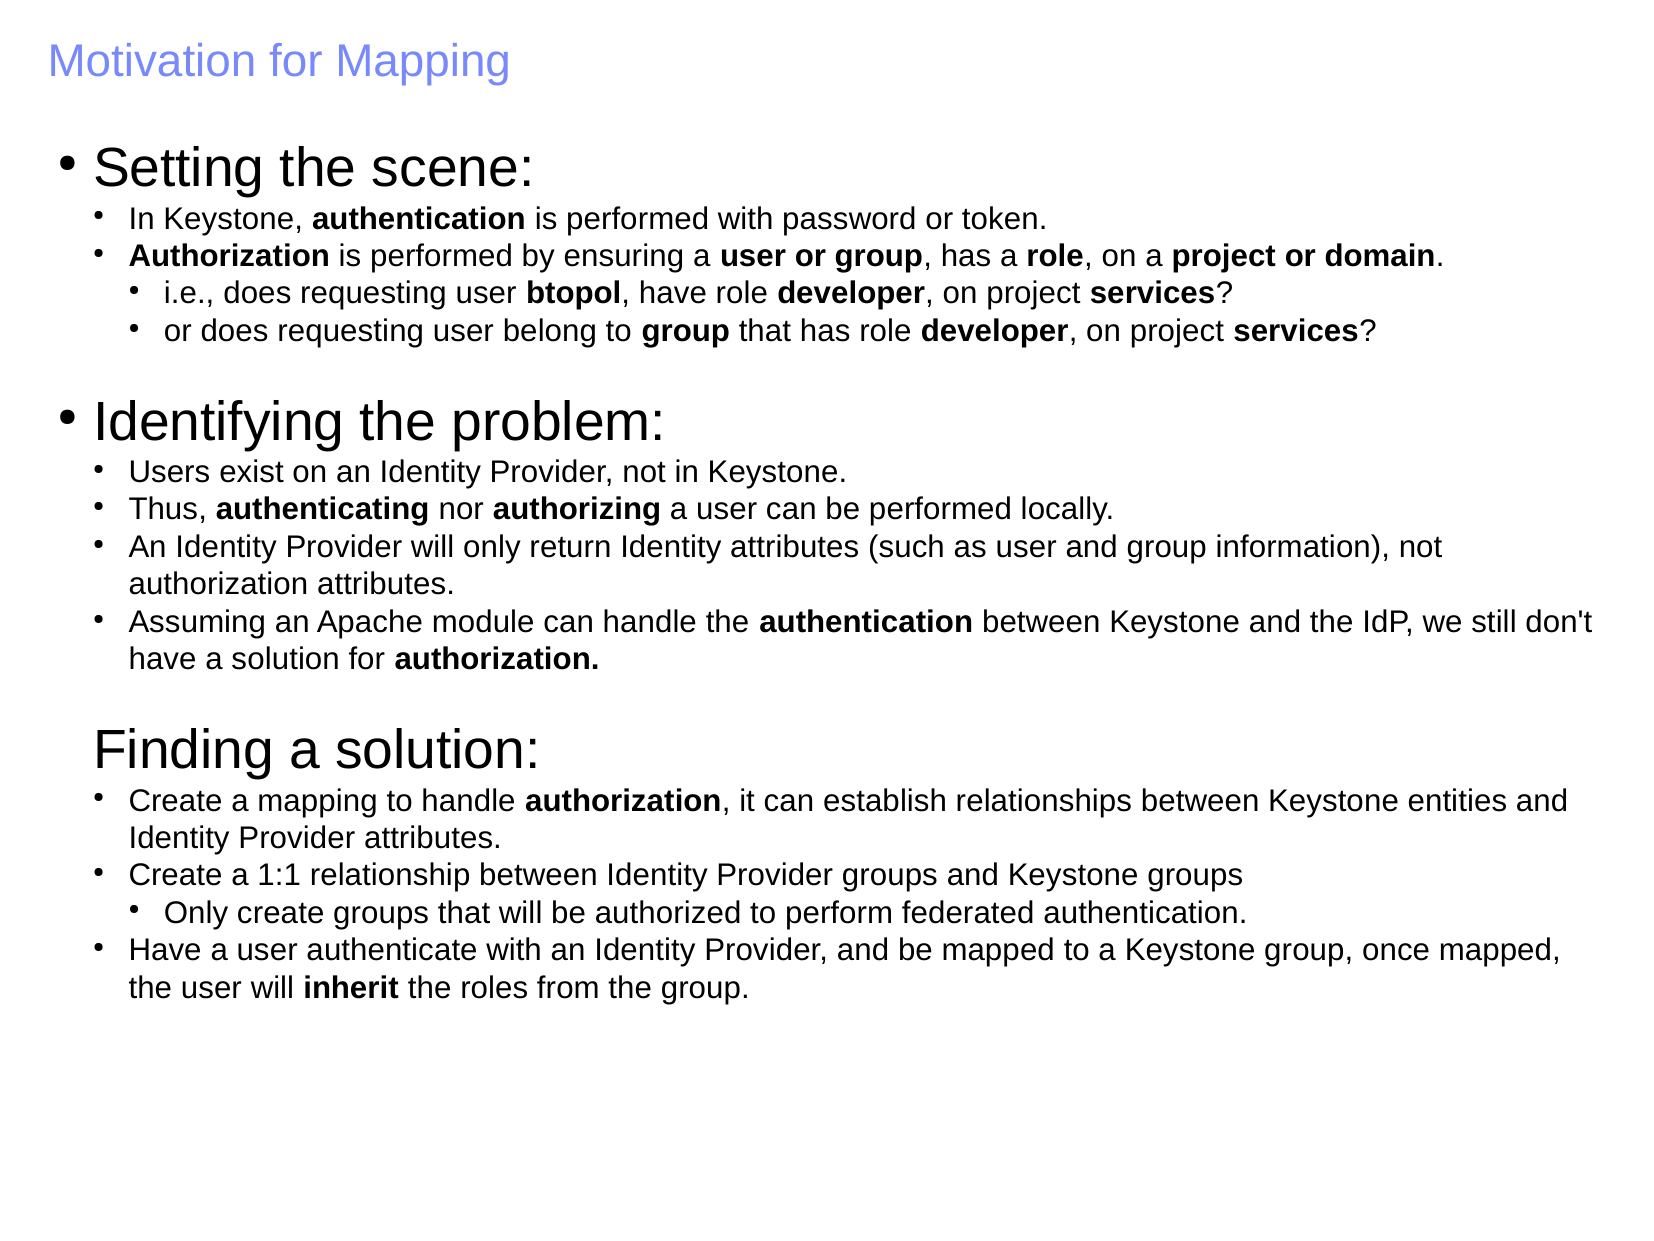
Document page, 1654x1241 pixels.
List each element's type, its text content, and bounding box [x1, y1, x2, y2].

text_box Motivation for Mapping [32, 29, 1604, 102]
text_box Setting the scene: In Keystone, authentication is performed with password or token. Authorization is performed by ensuring a user or group, has a role, on a project or domain. i.e., does requesting user btopol, have role developer, on project services? or does requesting user belong to group that has role developer, on project services? Identifying the problem: Users exist on an Identity Provider, not in Keystone. Thus, authenticating nor authorizing a user can be performed locally. An Identity Provider will only return Identity attributes (such as user and group information), not authorization attributes. Assuming an Apache module can handle the authentication between Keystone and the IdP, we still don't have a solution for authorization. Finding a solution: Create a mapping to handle authorization, it can establish relationships between Keystone entities and Identity Provider attributes. Create a 1:1 relationship between Identity Provider groups and Keystone groups Only create groups that will be authorized to perform federated authentication. Have a user authenticate with an Identity Provider, and be mapped to a Keystone group, once mapped, the user will inherit the roles from the group. [42, 123, 1613, 1013]
